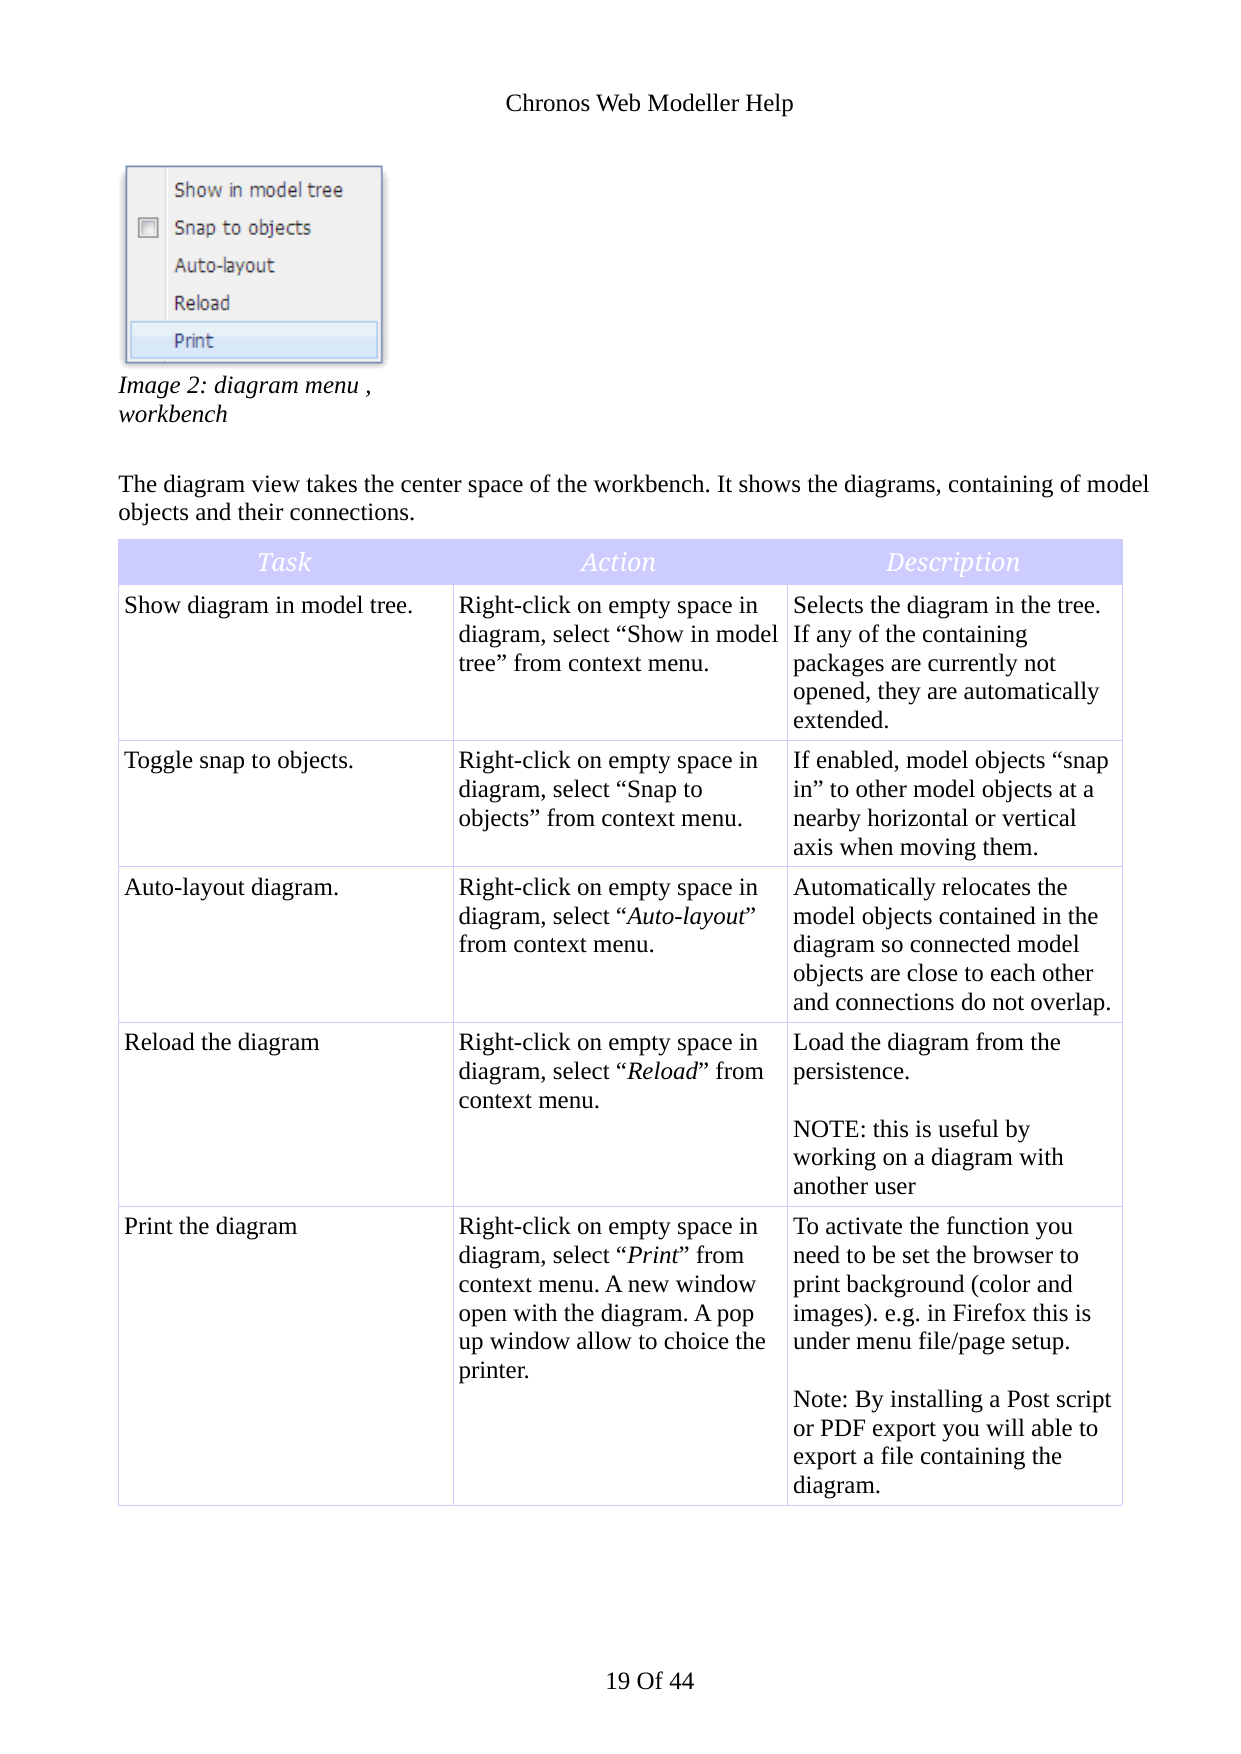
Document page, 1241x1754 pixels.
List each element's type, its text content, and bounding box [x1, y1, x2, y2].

text The diagram view takes the center space of the workbench. It shows the diagrams, containing of model objects and their connections. [118, 469, 1181, 526]
table_cell Auto-layout diagram. [119, 867, 453, 1022]
table_cell Right-click on empty space in diagram, select “Print” from context menu. A new window open with the diagram. A pop up window allow to choice the printer. [454, 1207, 787, 1505]
text Image 2: diagram menu , workbench [118, 370, 396, 427]
table_cell Load the diagram from the persistence. NOTE: this is useful by working on a diagram with another user [788, 1023, 1122, 1206]
table_cell To activate the function you need to be set the browser to print background (color and images). e.g. in Firefox this is under menu file/page setup. Note: By installing a Post script or PDF export you will able to export a file containing the diagram. [788, 1207, 1122, 1505]
table_cell Toggle snap to objects. [119, 741, 453, 866]
table_cell Reload the diagram [119, 1023, 453, 1206]
table_header Action [454, 540, 787, 584]
picture [118, 159, 397, 370]
table_header Description [788, 540, 1122, 584]
table_cell Print the diagram [119, 1207, 453, 1505]
table_cell Automatically relocates the model objects contained in the diagram so connected model objects are close to each other and connections do not overlap. [788, 867, 1122, 1022]
table_cell Right-click on empty space in diagram, select “Snap to objects” from context menu. [454, 741, 787, 866]
table_cell Show diagram in model tree. [119, 585, 453, 740]
table_cell Right-click on empty space in diagram, select “Show in model tree” from context menu. [454, 585, 787, 740]
table_cell If enabled, model objects “snap in” to other model objects at a nearby horizontal or vertical axis when moving them. [788, 741, 1122, 866]
table_cell Selects the diagram in the tree. If any of the containing packages are currently not opened, they are automatically extended. [788, 585, 1122, 740]
table_header Task [119, 540, 453, 584]
table_cell Right-click on empty space in diagram, select “Reload” from context menu. [454, 1023, 787, 1206]
table_cell Right-click on empty space in diagram, select “Auto-layout” from context menu. [454, 867, 787, 1022]
